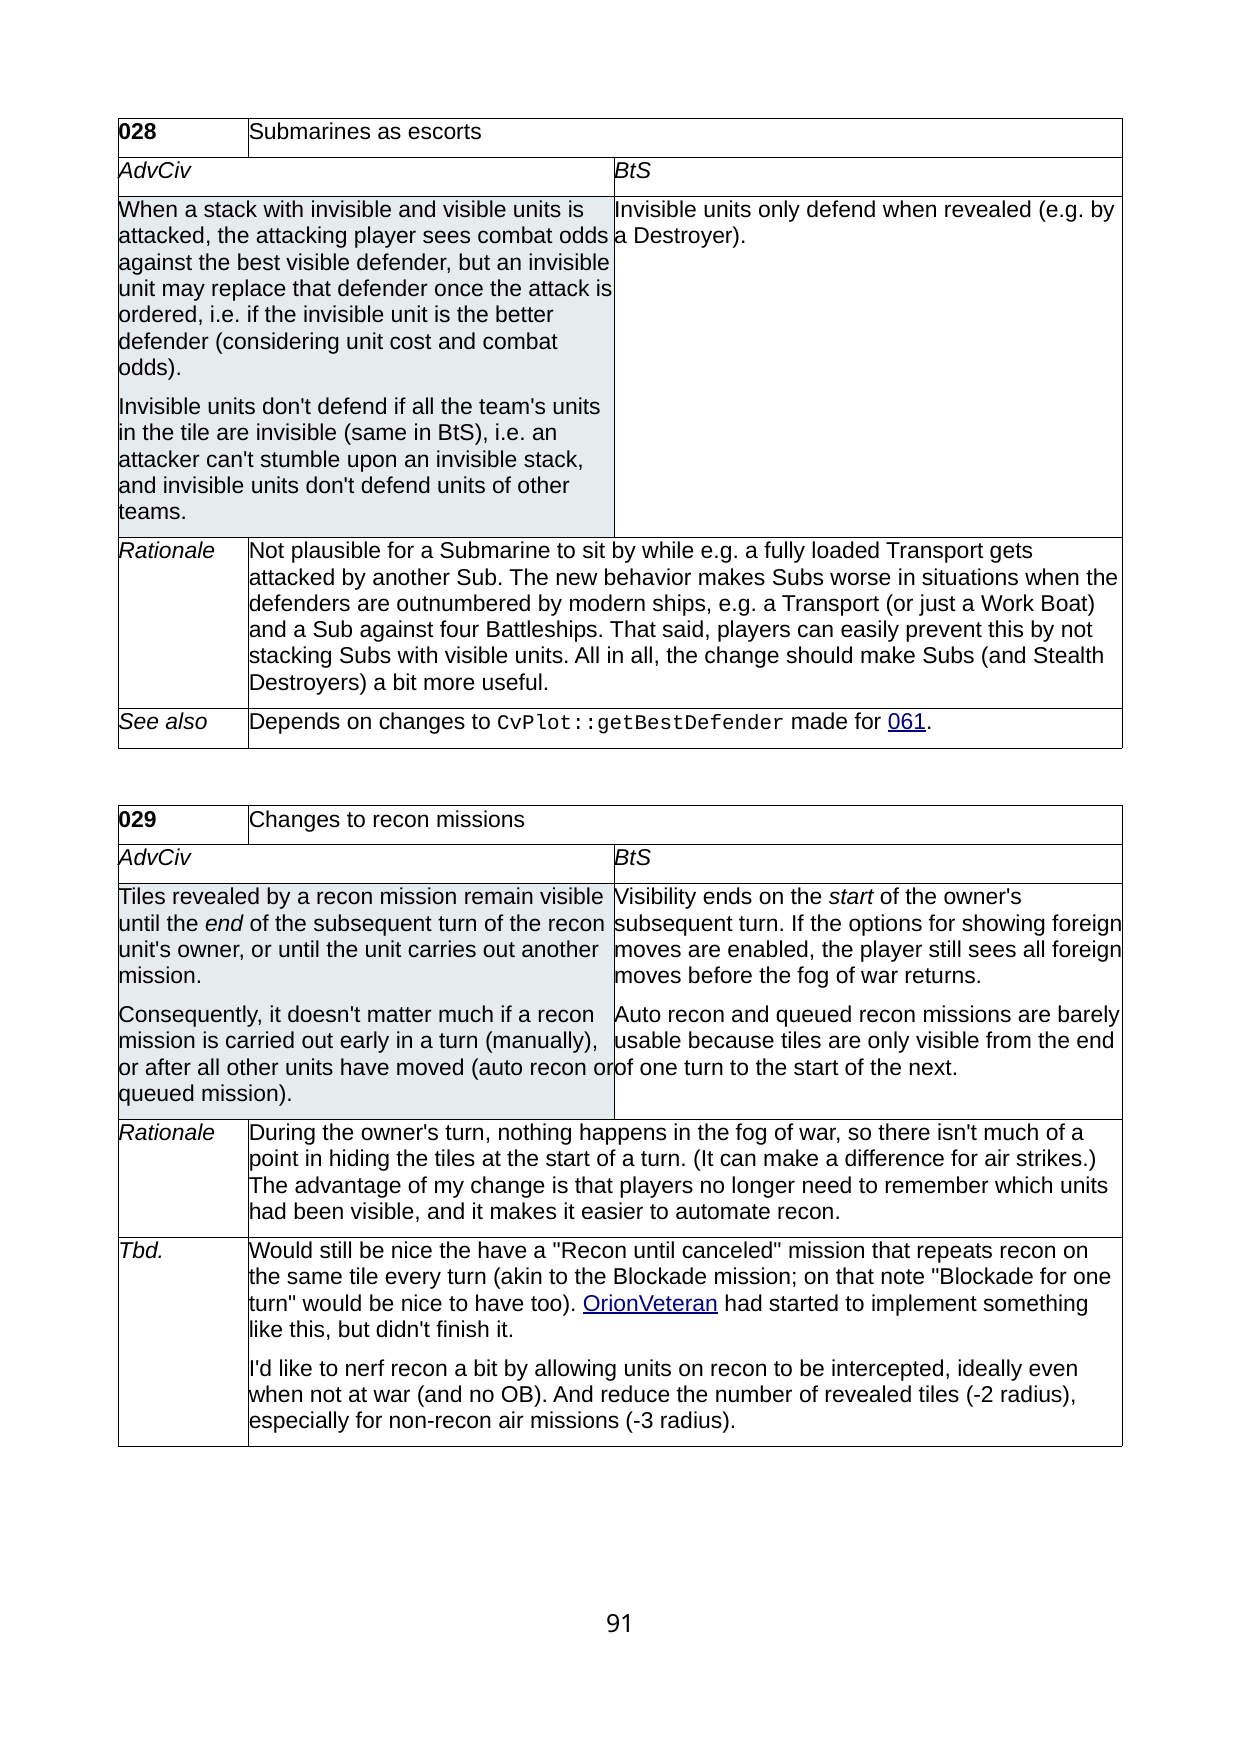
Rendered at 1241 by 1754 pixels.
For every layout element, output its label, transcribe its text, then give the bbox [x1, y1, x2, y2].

table_cell AdvCiv [119, 158, 614, 196]
table_cell Rationale [119, 1120, 248, 1237]
table_header 028 [119, 119, 248, 157]
table_cell Tiles revealed by a recon mission remain visible until the end of the subsequent turn of the recon unit's owner, or until the unit carries out another mission. Consequently, it doesn't matter much if a recon mission is carried out early in a turn (manually), or after all other units have moved (auto recon or queued mission). [119, 884, 614, 1119]
table_cell Invisible units only defend when revealed (e.g. by a Destroyer). [615, 197, 1122, 537]
table_cell Not plausible for a Submarine to sit by while e.g. a fully loaded Transport gets attacked by another Sub. The new behavior makes Subs worse in situations when the defenders are outnumbered by modern ships, e.g. a Transport (or just a Work Boat) and a Sub against four Battleships. That said, players can easily prevent this by not stacking Subs with visible units. All in all, the change should make Subs (and Stealth Destroyers) a bit more useful. [249, 538, 1122, 708]
table_cell During the owner's turn, nothing happens in the fog of war, so there isn't much of a point in hiding the tiles at the start of a turn. (It can make a difference for air strikes.) The advantage of my change is that players no longer need to remember which units had been visible, and it makes it easier to automate recon. [249, 1120, 1122, 1237]
table_cell AdvCiv [119, 845, 614, 883]
table_cell Depends on changes to CvPlot::getBestDefender made for 061. [249, 709, 1122, 748]
table_cell BtS [615, 845, 1122, 883]
table_cell Tbd. [119, 1238, 248, 1446]
table_header Changes to recon missions [249, 806, 1122, 844]
table_cell BtS [615, 158, 1122, 196]
table_cell Would still be nice the have a "Recon until canceled" mission that repeats recon on the same tile every turn (akin to the Blockade mission; on that note "Blockade for one turn" would be nice to have too). OrionVeteran had started to implement something like this, but didn't finish it. I'd like to nerf recon a bit by allowing units on recon to be intercepted, ideally even when not at war (and no OB). And reduce the number of revealed tiles (-2 radius), especially for non-recon air missions (-3 radius). [249, 1238, 1122, 1446]
table_header 029 [119, 806, 248, 844]
table_cell Rationale [119, 538, 248, 708]
table_cell See also [119, 709, 248, 748]
table_cell When a stack with invisible and visible units is attacked, the attacking player sees combat odds against the best visible defender, but an invisible unit may replace that defender once the attack is ordered, i.e. if the invisible unit is the better defender (considering unit cost and combat odds). Invisible units don't defend if all the team's units in the tile are invisible (same in BtS), i.e. an attacker can't stumble upon an invisible stack, and invisible units don't defend units of other teams. [119, 197, 614, 537]
table_cell Visibility ends on the start of the owner's subsequent turn. If the options for showing foreign moves are enabled, the player still sees all foreign moves before the fog of war returns. Auto recon and queued recon missions are barely usable because tiles are only visible from the end of one turn to the start of the next. [615, 884, 1122, 1119]
table_header Submarines as escorts [249, 119, 1122, 157]
